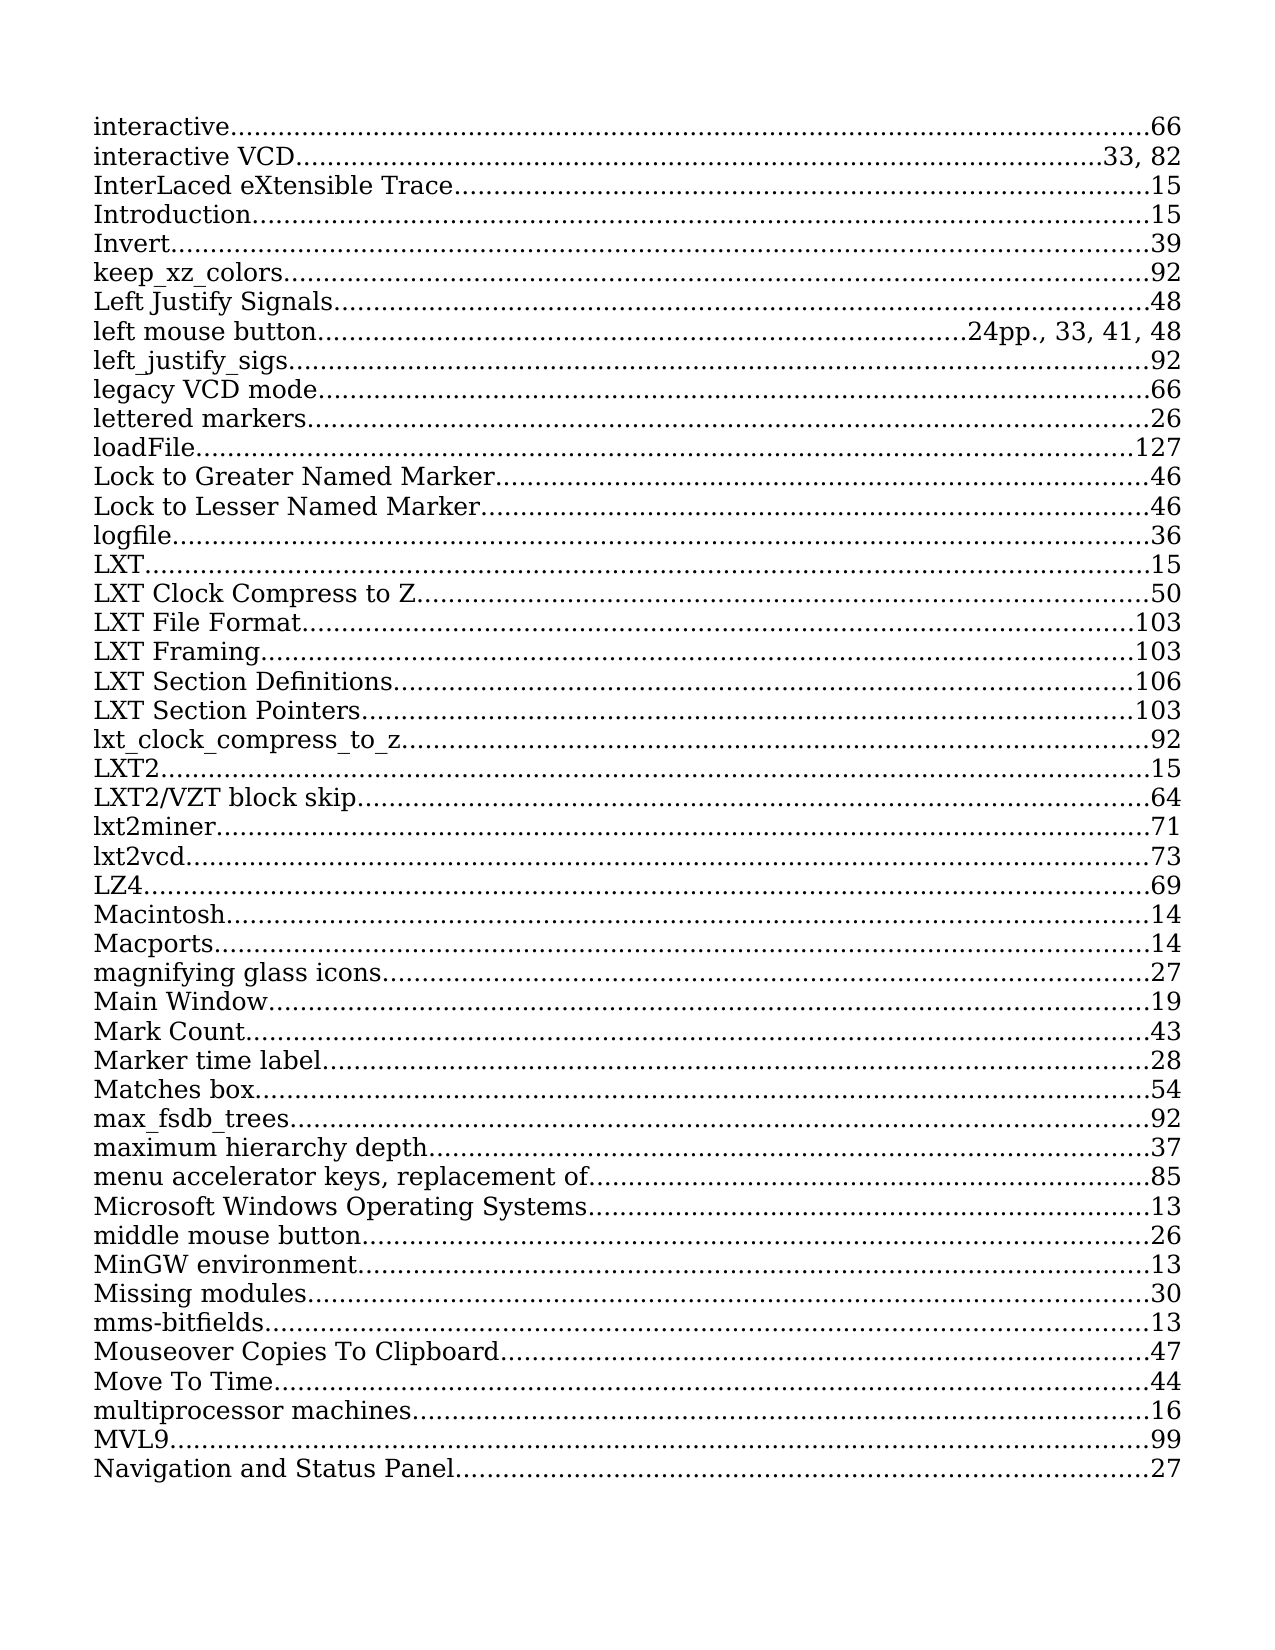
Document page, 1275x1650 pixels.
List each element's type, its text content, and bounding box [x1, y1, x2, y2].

text LXT 15 [93, 550, 1182, 579]
text menu accelerator keys, replacement of 85 [93, 1162, 1182, 1192]
text multiprocessor machines 16 [93, 1396, 1182, 1425]
text left mouse button 24pp., 33, 41, 48 [93, 317, 1182, 346]
text LXT Clock Compress to Z 50 [93, 579, 1182, 608]
text Lock to Lesser Named Marker 46 [93, 492, 1182, 521]
text MinGW environment 13 [93, 1250, 1182, 1279]
text Mark Count 43 [93, 1017, 1182, 1046]
text Main Window 19 [93, 987, 1182, 1017]
text loadFile 127 [93, 433, 1182, 462]
text Mouseover Copies To Clipboard 47 [93, 1337, 1182, 1367]
text Lock to Greater Named Marker 46 [93, 462, 1182, 492]
text Navigation and Status Panel 27 [93, 1454, 1182, 1483]
text middle mouse button 26 [93, 1221, 1182, 1250]
text LXT Section Definitions 106 [93, 667, 1182, 696]
text max_fsdb_trees 92 [93, 1104, 1182, 1133]
text lxt2vcd 73 [93, 842, 1182, 871]
text Move To Time 44 [93, 1367, 1182, 1396]
text MVL9 99 [93, 1425, 1182, 1454]
text interactive VCD 33, 82 [93, 142, 1182, 171]
text Invert 39 [93, 229, 1182, 258]
text Microsoft Windows Operating Systems 13 [93, 1192, 1182, 1221]
text Macintosh 14 [93, 900, 1182, 929]
text magnifying glass icons 27 [93, 958, 1182, 987]
text Introduction 15 [93, 200, 1182, 229]
text legacy VCD mode 66 [93, 375, 1182, 404]
text LXT2/VZT block skip 64 [93, 783, 1182, 812]
text LXT Framing 103 [93, 637, 1182, 667]
text lxt2miner 71 [93, 812, 1182, 842]
text logfile 36 [93, 521, 1182, 550]
text InterLaced eXtensible Trace 15 [93, 171, 1182, 200]
text mms-bitfields 13 [93, 1308, 1182, 1337]
text Missing modules 30 [93, 1279, 1182, 1308]
text lxt_clock_compress_to_z 92 [93, 725, 1182, 754]
text interactive 66 [93, 112, 1182, 142]
text LXT Section Pointers 103 [93, 696, 1182, 725]
text maximum hierarchy depth 37 [93, 1133, 1182, 1162]
text LZ4 69 [93, 871, 1182, 900]
text keep_xz_colors 92 [93, 258, 1182, 287]
text Left Justify Signals 48 [93, 287, 1182, 317]
text Matches box 54 [93, 1075, 1182, 1104]
text Marker time label 28 [93, 1046, 1182, 1075]
text LXT2 15 [93, 754, 1182, 783]
text left_justify_sigs 92 [93, 346, 1182, 375]
text LXT File Format 103 [93, 608, 1182, 637]
text Macports 14 [93, 929, 1182, 958]
text lettered markers 26 [93, 404, 1182, 433]
